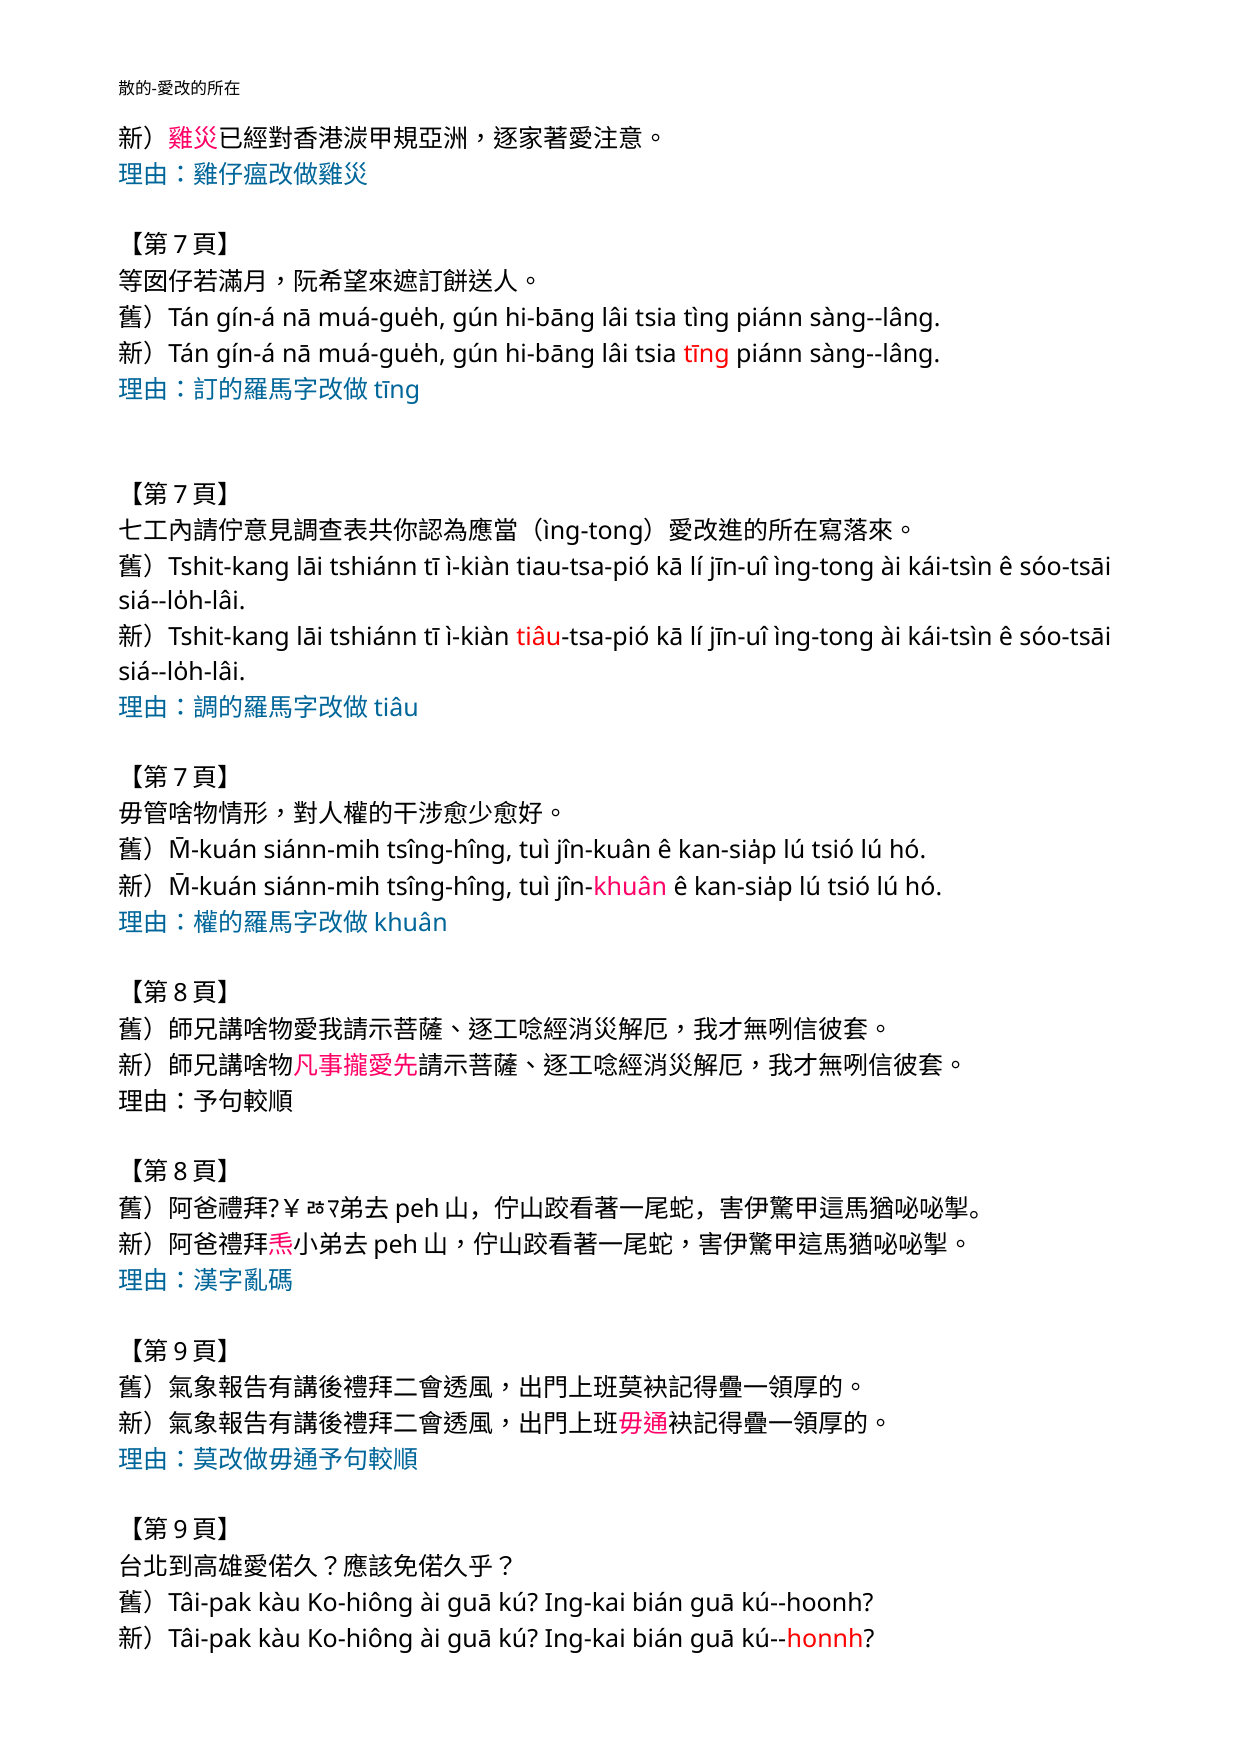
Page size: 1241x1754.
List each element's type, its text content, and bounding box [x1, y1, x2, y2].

text 舊）阿爸禮拜?￥ﾰﾏ弟去peh山，佇山跤看著一尾蛇，害伊驚甲這馬猶咇咇掣。 [118, 1188, 1122, 1224]
text 等囡仔若滿月，阮希望來遮訂餅送人。 [118, 261, 1122, 297]
text 新）Tâi-pak kàu Ko-hiông ài guā kú? Ing-kai bián guā kú--honnh? [118, 1619, 1122, 1655]
text 新）Tán gín-á nā muá-gue̍h, gún hi-bāng lâi tsia tīng piánn sàng--lâng. [118, 333, 1122, 370]
text 毋管啥物情形，對人權的干涉愈少愈好。 [118, 794, 1122, 830]
text 舊）Tshit-kang lāi tshiánn tī ì-kiàn tiau-tsa-pió kā lí jīn-uî ìng-tong ài kái-tsìn ê sóo-tsāi siá--lo̍h-lâi. [118, 547, 1122, 617]
text 新）雞災已經對香港湠甲規亞洲，逐家著愛注意。 [118, 118, 1122, 154]
text 新）Tshit-kang lāi tshiánn tī ì-kiàn tiâu-tsa-pió kā lí jīn-uî ìng-tong ài kái-tsìn ê sóo-tsāi siá--lo̍h-lâi. [118, 617, 1122, 687]
text 【第7頁】 [118, 474, 1122, 510]
text 【第8頁】 [118, 1152, 1122, 1188]
text 【第7頁】 [118, 757, 1122, 794]
text 理由：莫改做毋通予句較順 [118, 1440, 1122, 1476]
text 【第7頁】 [118, 225, 1122, 261]
text 舊）Tâi-pak kàu Ko-hiông ài guā kú? Ing-kai bián guā kú--hoonh? [118, 1582, 1122, 1619]
text 理由：權的羅馬字改做 khuân [118, 902, 1122, 939]
text 【第9頁】 [118, 1331, 1122, 1367]
text 理由：調的羅馬字改做 tiâu [118, 687, 1122, 723]
text 理由：雞仔瘟改做雞災 [118, 154, 1122, 191]
text 理由：訂的羅馬字改做 tīng [118, 370, 1122, 406]
text 舊）師兄講啥物愛我請示菩薩、逐工唸經消災解厄，我才無咧信彼套。 [118, 1009, 1122, 1045]
text 七工內請佇意見調查表共你認為應當（ìng-tong）愛改進的所在寫落來。 [118, 510, 1122, 547]
text 理由：漢字亂碼 [118, 1261, 1122, 1297]
text 新）M̄-kuán siánn-mih tsîng-hîng, tuì jîn-khuân ê kan-sia̍p lú tsió lú hó. [118, 866, 1122, 902]
text 新）師兄講啥物凡事攏愛先請示菩薩、逐工唸經消災解厄，我才無咧信彼套。 [118, 1045, 1122, 1082]
text 【第9頁】 [118, 1510, 1122, 1546]
text 舊）Tán gín-á nā muá-gue̍h, gún hi-bāng lâi tsia tìng piánn sàng--lâng. [118, 297, 1122, 333]
text 台北到高雄愛偌久？應該免偌久乎？ [118, 1546, 1122, 1582]
text 舊）M̄-kuán siánn-mih tsîng-hîng, tuì jîn-kuân ê kan-sia̍p lú tsió lú hó. [118, 830, 1122, 866]
text 舊）氣象報告有講後禮拜二會透風，出門上班莫袂記得疊一領厚的。 [118, 1367, 1122, 1403]
text 【第8頁】 [118, 973, 1122, 1009]
text 新）阿爸禮拜𤆬小弟去peh山，佇山跤看著一尾蛇，害伊驚甲這馬猶咇咇掣。 [118, 1224, 1122, 1261]
text 新）氣象報告有講後禮拜二會透風，出門上班毋通袂記得疊一領厚的。 [118, 1403, 1122, 1440]
text 理由：予句較順 [118, 1082, 1122, 1118]
